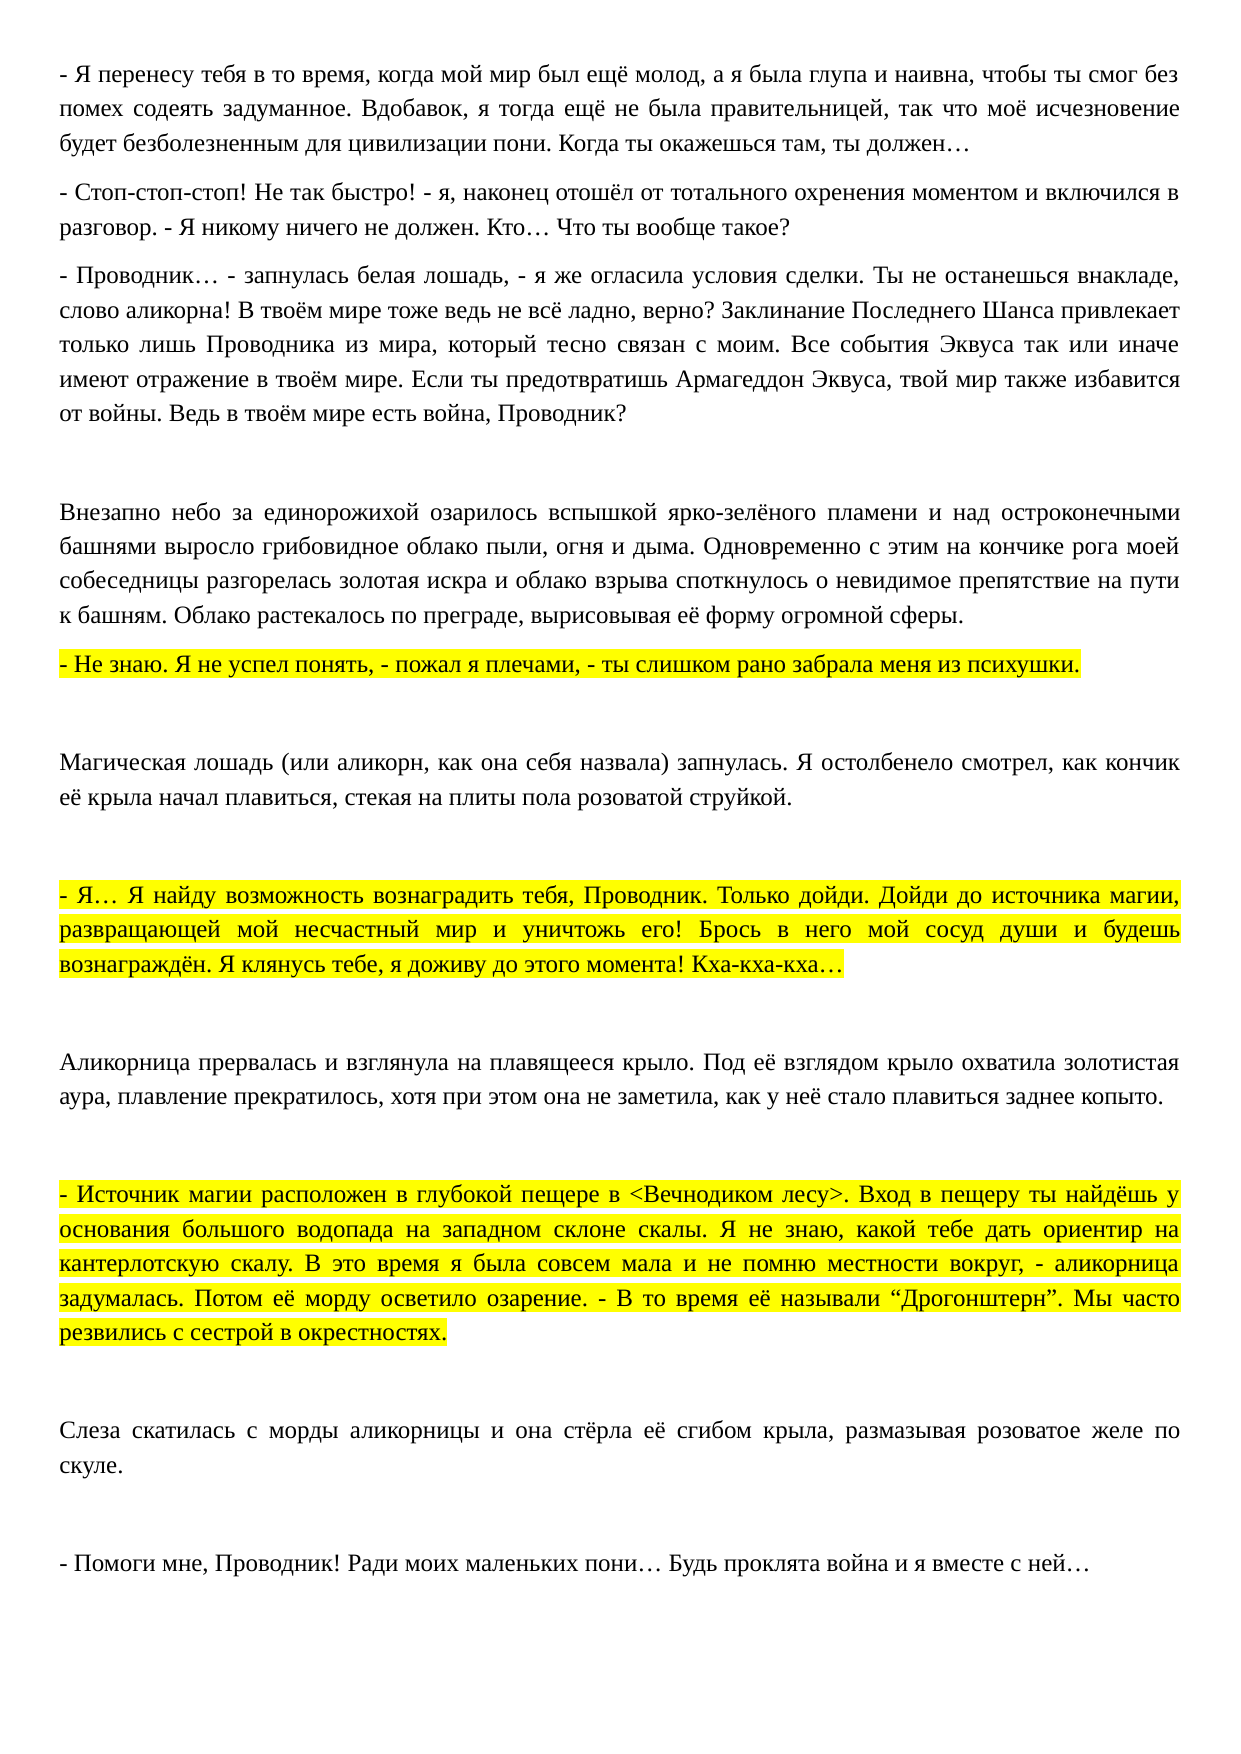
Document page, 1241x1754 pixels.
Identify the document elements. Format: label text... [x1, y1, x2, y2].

text Магическая лошадь (или аликорн, как она себя назвала) запнулась. Я остолбенело смотрел, как кончик её крыла начал плавиться, стекая на плиты пола розоватой струйкой. [59, 747, 1181, 811]
text Слеза скатилась с морды аликорницы и она стёрла её сгибом крыла, размазывая розоватое желе по скуле. [59, 1416, 1181, 1479]
text - Стоп-стоп-стоп! Не так быстро! - я, наконец отошёл от тотального охренения моментом и включился в разговор. - Я никому ничего не должен. Кто… Что ты вообще такое? [59, 177, 1181, 240]
text - Помоги мне, Проводник! Ради моих маленьких пони… Будь проклята война и я вместе с ней… [59, 1548, 1181, 1577]
text Внезапно небо за единорожихой озарилось вспышкой ярко-зелёного пламени и над остроконечными башнями выросло грибовидное облако пыли, огня и дыма. Одновременно с этим на кончике рога моей собеседницы разгорелась золотая искра и облако взрыва споткнулось о невидимое препятствие на пути к башням. Облако растекалось по преграде, вырисовывая её форму огромной сферы. [59, 497, 1181, 629]
text - Я перенесу тебя в то время, когда мой мир был ещё молод, а я была глупа и наивна, чтобы ты смог без помех содеять задуманное. Вдобавок, я тогда ещё не была правительницей, так что моё исчезновение будет безболезненным для цивилизации пони. Когда ты окажешься там, ты должен… [59, 59, 1181, 157]
text - Не знаю. Я не успел понять, - пожал я плечами, - ты слишком рано забрала меня из психушки. [59, 649, 1181, 678]
text - Источник магии расположен в глубокой пещере в <Вечнодиком лесу>. Вход в пещеру ты найдёшь у основания большого водопада на западном склоне скалы. Я не знаю, какой тебе дать ориентир на кантерлотскую скалу. В это время я была совсем мала и не помню местности вокруг, - аликорница задумалась. Потом её морду осветило озарение. - В то время её называли “Дрогонштерн”. Мы часто резвились с сестрой в окрестностях. [59, 1179, 1181, 1346]
text Аликорница прервалась и взглянула на плавящееся крыло. Под её взглядом крыло охватила золотистая аура, плавление прекратилось, хотя при этом она не заметила, как у неё стало плавиться заднее копыто. [59, 1047, 1181, 1110]
text - Проводник… - запнулась белая лошадь, - я же огласила условия сделки. Ты не останешься внакладе, слово аликорна! В твоём мире тоже ведь не всё ладно, верно? Заклинание Последнего Шанса привлекает только лишь Проводника из мира, который тесно связан с моим. Все события Эквуса так или иначе имеют отражение в твоём мире. Если ты предотвратишь Армагеддон Эквуса, твой мир также избавится от войны. Ведь в твоём мире есть война, Проводник? [59, 261, 1181, 427]
text - Я… Я найду возможность вознаградить тебя, Проводник. Только дойди. Дойди до источника магии, развращающей мой несчастный мир и уничтожь его! Брось в него мой сосуд души и будешь вознаграждён. Я клянусь тебе, я доживу до этого момента! Кха-кха-кха… [59, 880, 1181, 978]
